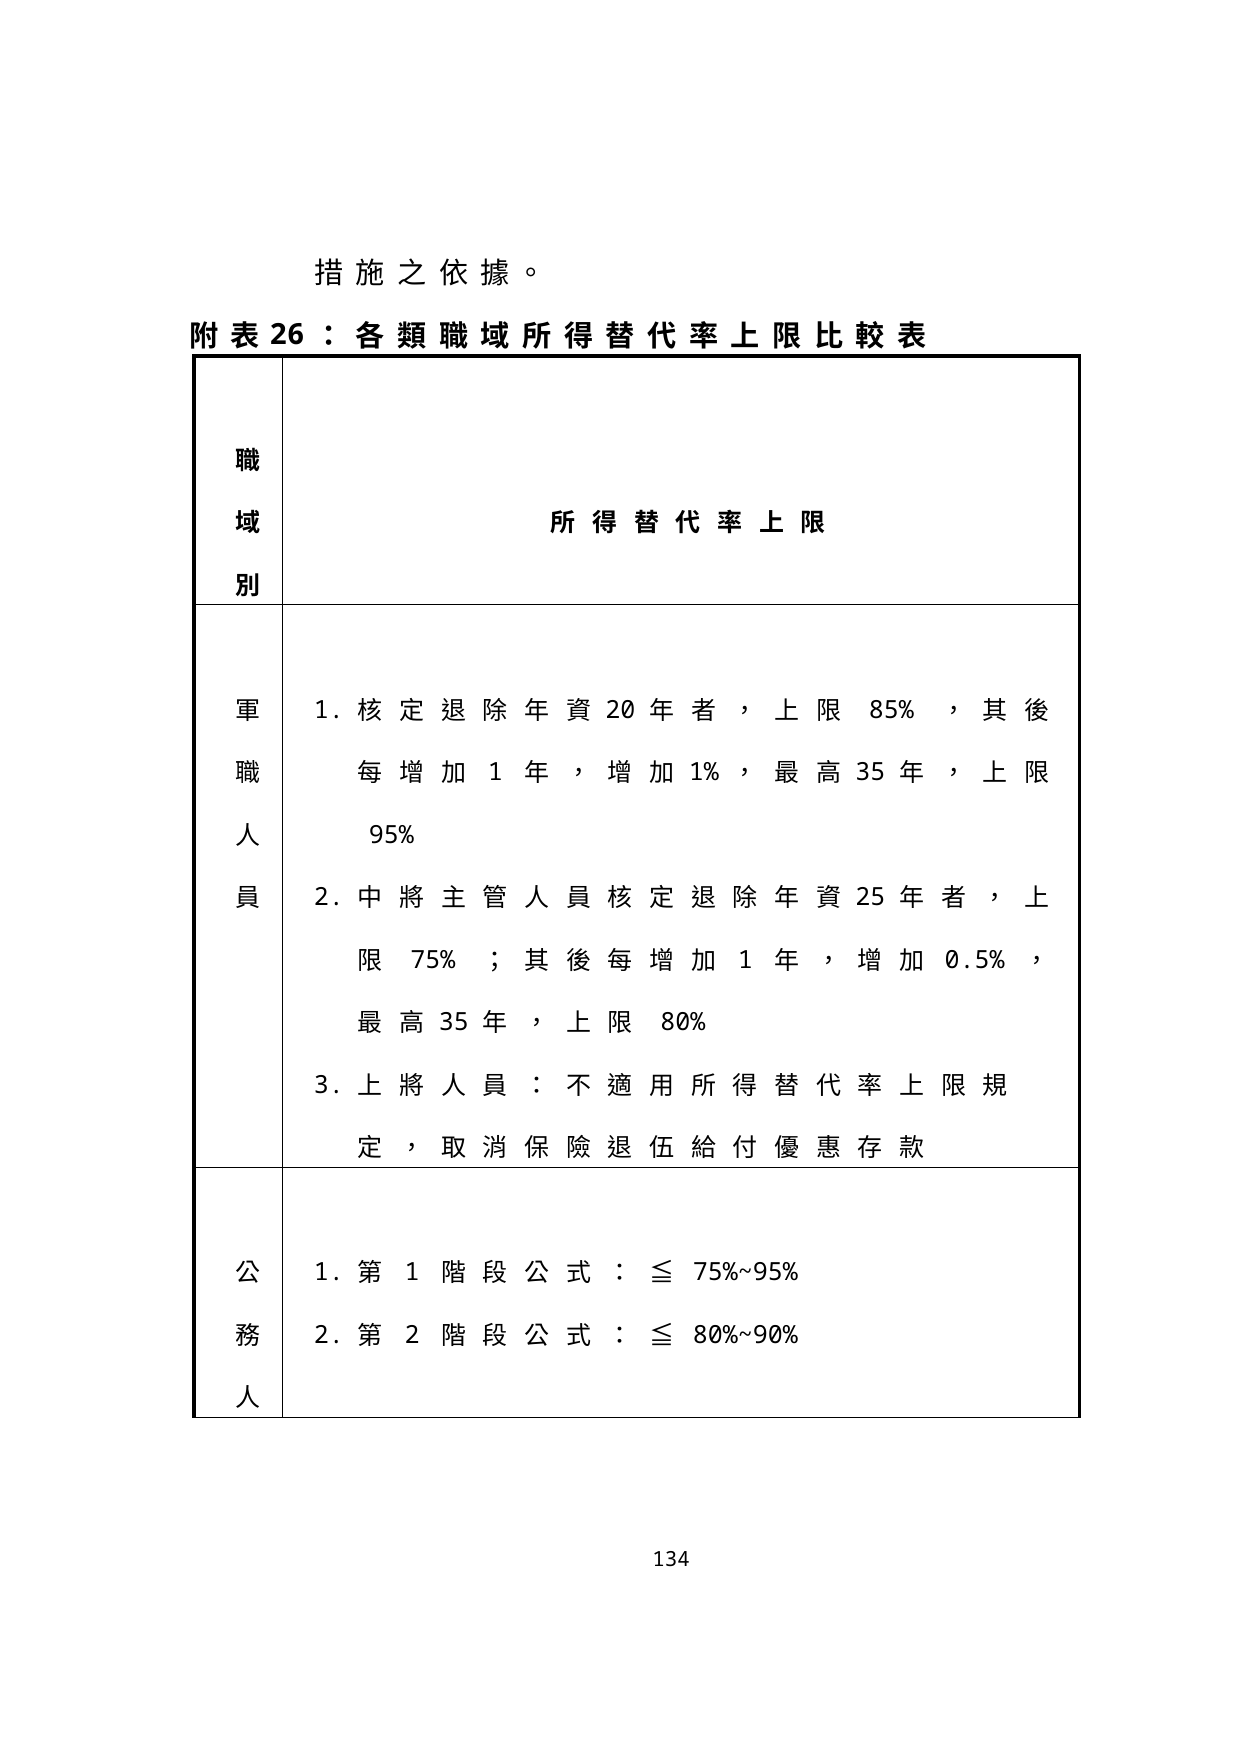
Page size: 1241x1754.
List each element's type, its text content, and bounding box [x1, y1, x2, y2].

table_cell 公務 人 [196, 1168, 282, 1417]
text 附表26：各類職域所得替代率上限比較表 [183, 292, 1052, 354]
text 措施之依據。 [271, 229, 1058, 292]
table_cell 1.第1階段公式：≦75%~95% 2.第2階段公式：≦80%~90% [283, 1168, 1078, 1417]
table_cell 1.核定退除年資20年者，上限85%，其後每增加1年，增加1%，最高35年，上限95% 2.中將主管人員核定退除年資25年者，上限75%；其後每增加1年，增加0.5%，最高35年，上限80% 3.上將人員：不適用所得替代率上限規定，取消保險退伍給付優惠存款 [283, 605, 1078, 1167]
table_cell 軍職 人員 [196, 605, 282, 1167]
table_header 所得替代率上限 [283, 358, 1078, 604]
table_header 職域別 [196, 358, 282, 604]
